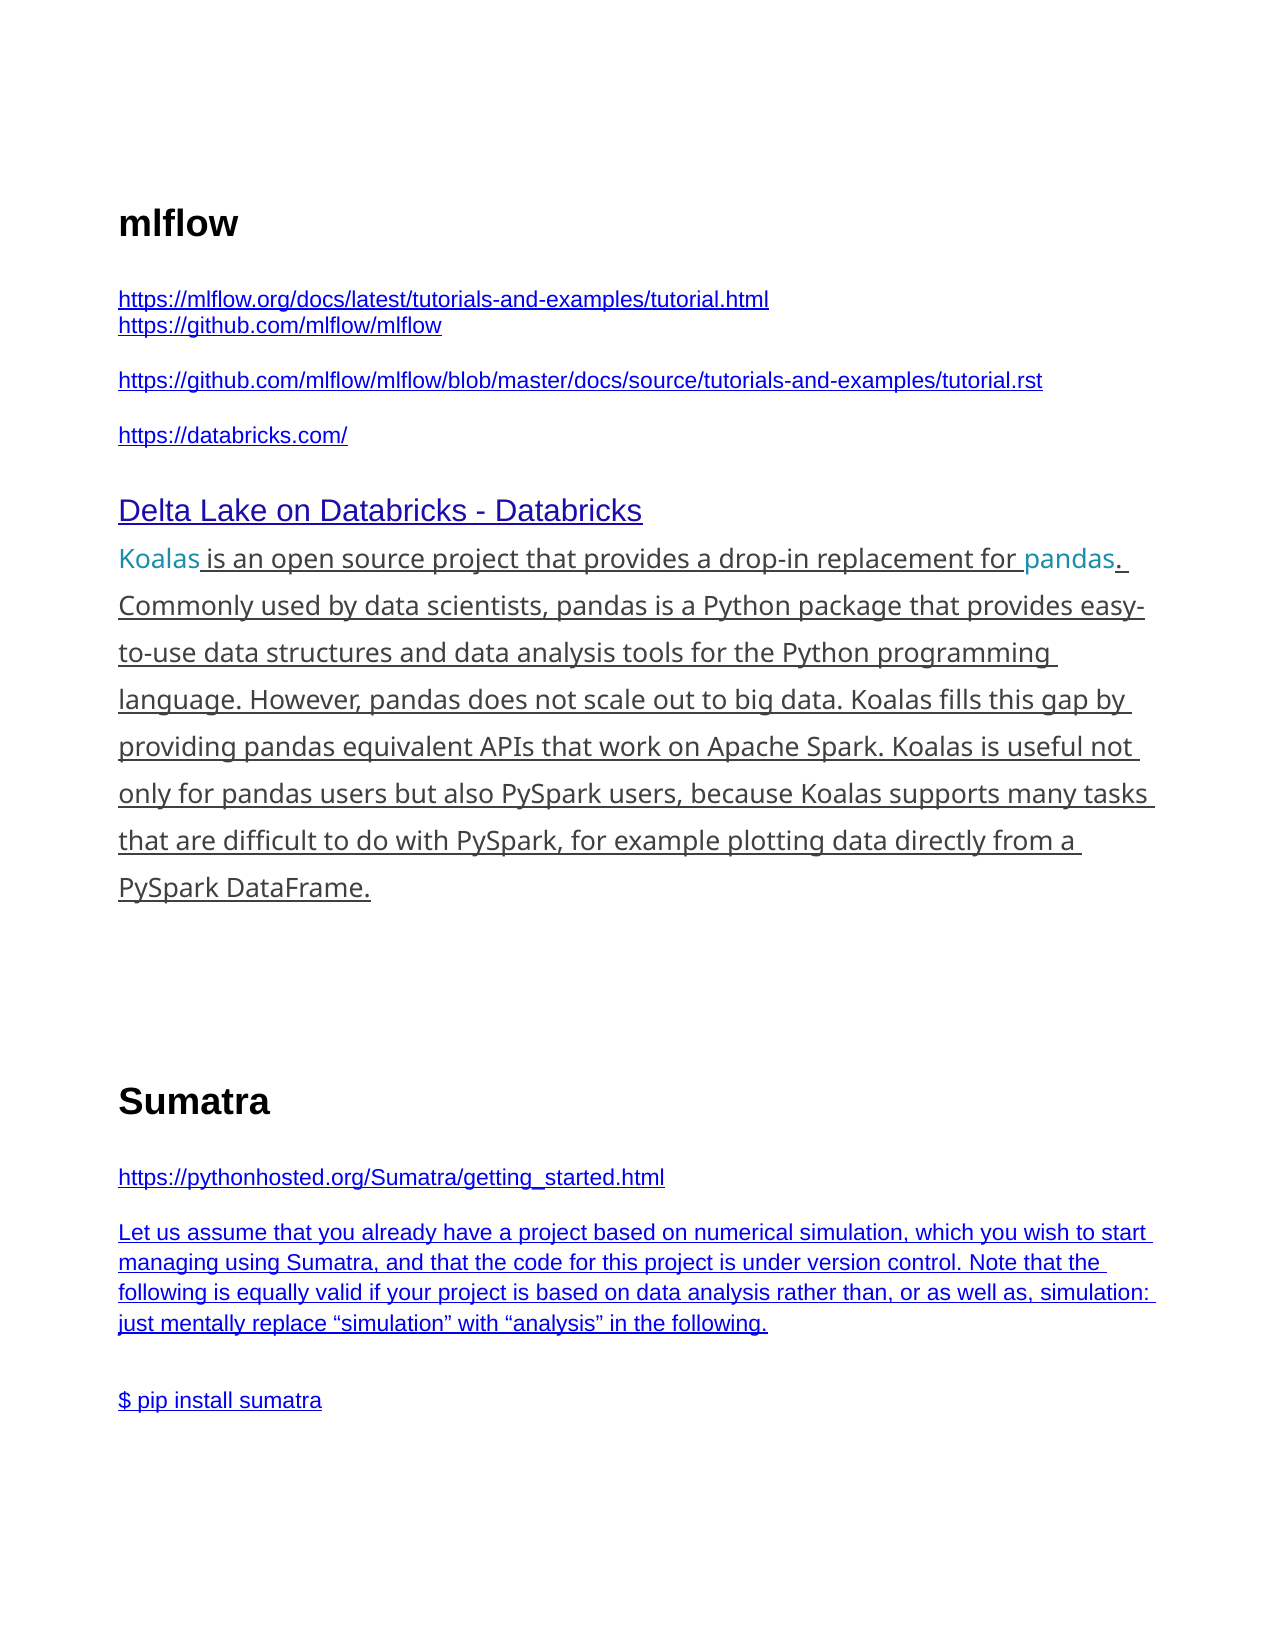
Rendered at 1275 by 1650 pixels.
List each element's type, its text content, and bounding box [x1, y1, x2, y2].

text https://github.com/mlflow/mlflow/blob/master/docs/source/tutorials-and-examples/tutorial.rst [118, 367, 1157, 393]
text https://mlflow.org/docs/latest/tutorials-and-examples/tutorial.html [118, 286, 1157, 312]
subtitle Delta Lake on Databricks - Databricks [118, 492, 1157, 528]
text https://github.com/mlflow/mlflow [118, 312, 1157, 338]
text https://databricks.com/ [118, 422, 1157, 448]
text https://pythonhosted.org/Sumatra/getting_started.html [118, 1164, 1157, 1190]
text Koalas is an open source project that provides a drop-in replacement for pandas. Commonly used by data scientists, pandas is a Python package that provides easy-to-use data structures and data analysis tools for the Python programming language. However, pandas does not scale out to big data. Koalas fills this gap by providing pandas equivalent APIs that work on Apache Spark. Koalas is useful not only for pandas users but also PySpark users, because Koalas supports many tasks that are difficult to do with PySpark, for example plotting data directly from a PySpark DataFrame. [118, 540, 1157, 905]
text Let us assume that you already have a project based on numerical simulation, which you wish to start managing using Sumatra, and that the code for this project is under version control. Note that the following is equally valid if your project is based on data analysis rather than, or as well as, simulation: just mentally replace “simulation” with “analysis” in the following. [118, 1219, 1157, 1336]
text $ pip install sumatra [118, 1354, 1157, 1413]
subtitle mlflow [118, 201, 1157, 244]
subtitle Sumatra [118, 1079, 1157, 1123]
